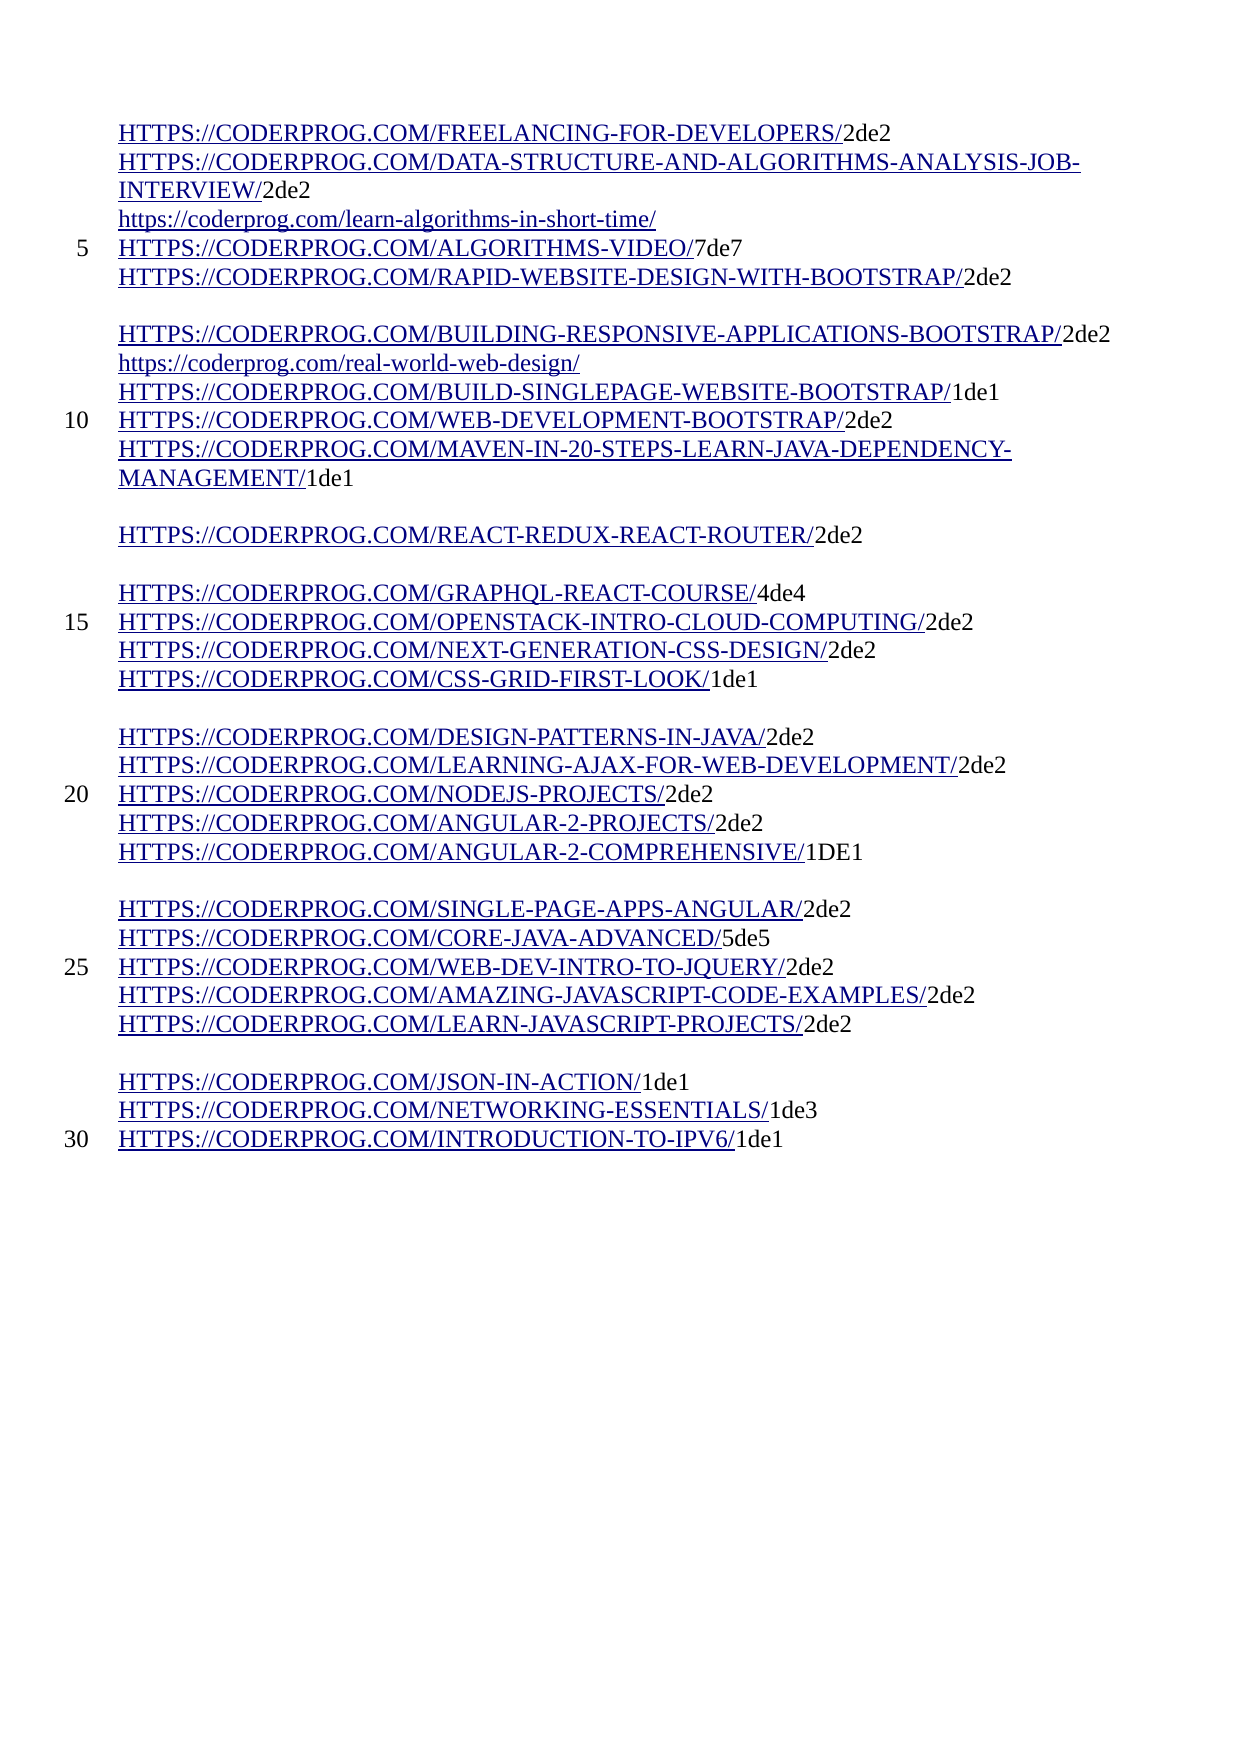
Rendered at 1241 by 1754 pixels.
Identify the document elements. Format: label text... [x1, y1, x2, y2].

text HTTPS://CODERPROG.COM/DESIGN-PATTERNS-IN-JAVA/2de2 [118, 722, 1122, 751]
text HTTPS://CODERPROG.COM/FREELANCING-FOR-DEVELOPERS/2de2 [118, 118, 1122, 147]
text HTTPS://CODERPROG.COM/LEARNING-AJAX-FOR-WEB-DEVELOPMENT/2de2 [118, 751, 1122, 779]
text HTTPS://CODERPROG.COM/LEARN-JAVASCRIPT-PROJECTS/2de2 [118, 1009, 1122, 1038]
text HTTPS://CODERPROG.COM/OPENSTACK-INTRO-CLOUD-COMPUTING/2de2 [118, 607, 1122, 636]
text HTTPS://CODERPROG.COM/INTRODUCTION-TO-IPV6/1de1 [118, 1124, 1122, 1153]
text HTTPS://CODERPROG.COM/AMAZING-JAVASCRIPT-CODE-EXAMPLES/2de2 [118, 981, 1122, 1009]
text HTTPS://CODERPROG.COM/NODEJS-PROJECTS/2de2 [118, 779, 1122, 808]
text HTTPS://CODERPROG.COM/ANGULAR-2-PROJECTS/2de2 [118, 808, 1122, 837]
text HTTPS://CODERPROG.COM/REACT-REDUX-REACT-ROUTER/2de2 [118, 521, 1122, 549]
text https://coderprog.com/real-world-web-design/ [118, 348, 1122, 377]
text HTTPS://CODERPROG.COM/DATA-STRUCTURE-AND-ALGORITHMS-ANALYSIS-JOB-INTERVIEW/2de2 [118, 147, 1122, 204]
text HTTPS://CODERPROG.COM/WEB-DEVELOPMENT-BOOTSTRAP/2de2 [118, 406, 1122, 434]
text https://coderprog.com/learn-algorithms-in-short-time/ [118, 204, 1122, 233]
text HTTPS://CODERPROG.COM/WEB-DEV-INTRO-TO-JQUERY/2de2 [118, 952, 1122, 981]
text HTTPS://CODERPROG.COM/BUILD-SINGLEPAGE-WEBSITE-BOOTSTRAP/1de1 [118, 377, 1122, 406]
text HTTPS://CODERPROG.COM/MAVEN-IN-20-STEPS-LEARN-JAVA-DEPENDENCY-MANAGEMENT/1de1 [118, 434, 1122, 492]
text HTTPS://CODERPROG.COM/RAPID-WEBSITE-DESIGN-WITH-BOOTSTRAP/2de2 [118, 262, 1122, 291]
text HTTPS://CODERPROG.COM/NEXT-GENERATION-CSS-DESIGN/2de2 [118, 636, 1122, 664]
text HTTPS://CODERPROG.COM/NETWORKING-ESSENTIALS/1de3 [118, 1096, 1122, 1124]
text HTTPS://CODERPROG.COM/CORE-JAVA-ADVANCED/5de5 [118, 923, 1122, 952]
text HTTPS://CODERPROG.COM/ANGULAR-2-COMPREHENSIVE/1DE1 [118, 837, 1122, 866]
text HTTPS://CODERPROG.COM/GRAPHQL-REACT-COURSE/4de4 [118, 578, 1122, 607]
text HTTPS://CODERPROG.COM/SINGLE-PAGE-APPS-ANGULAR/2de2 [118, 894, 1122, 923]
text HTTPS://CODERPROG.COM/BUILDING-RESPONSIVE-APPLICATIONS-BOOTSTRAP/2de2 [118, 319, 1122, 348]
text HTTPS://CODERPROG.COM/ALGORITHMS-VIDEO/7de7 [118, 233, 1122, 262]
text HTTPS://CODERPROG.COM/CSS-GRID-FIRST-LOOK/1de1 [118, 664, 1122, 693]
text HTTPS://CODERPROG.COM/JSON-IN-ACTION/1de1 [118, 1067, 1122, 1096]
